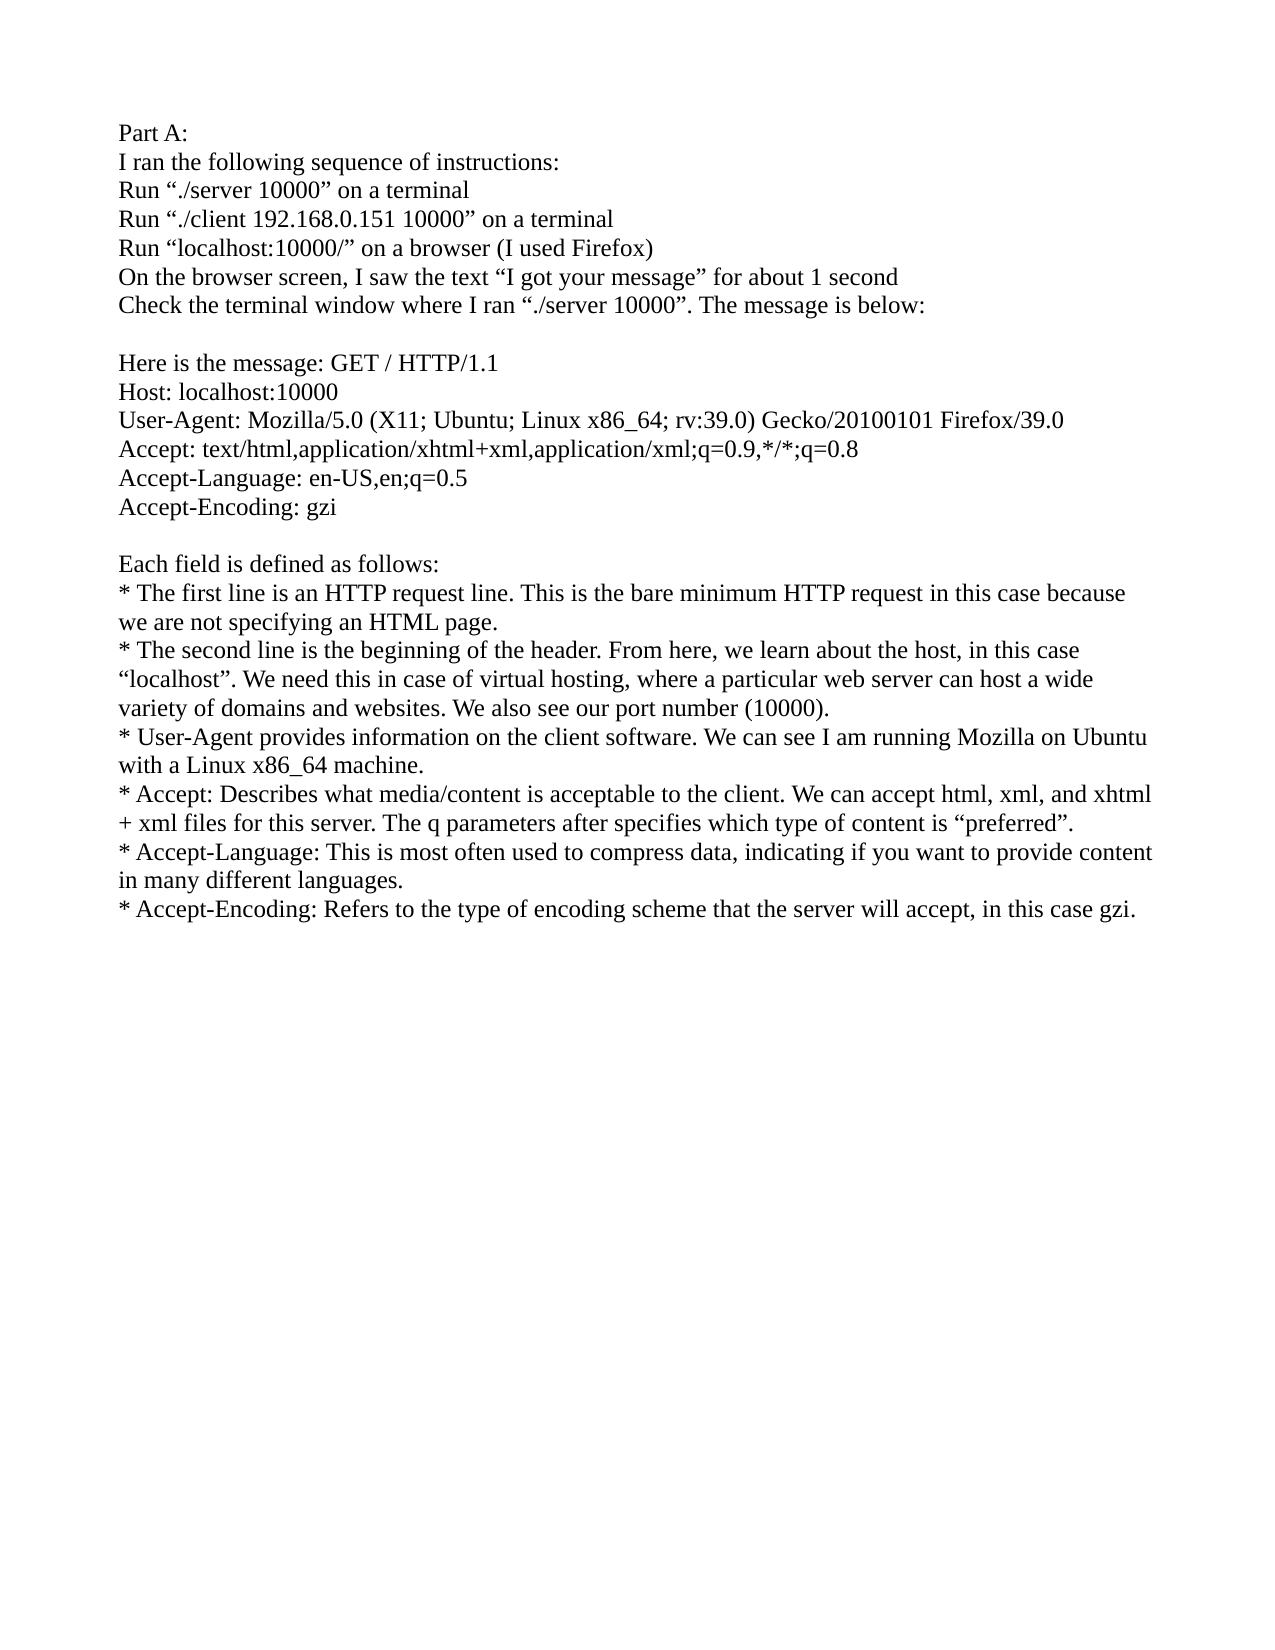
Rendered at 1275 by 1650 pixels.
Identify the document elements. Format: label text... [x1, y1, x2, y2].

text * Accept-Language: This is most often used to compress data, indicating if you want to provide content in many different languages. [118, 837, 1157, 894]
text Host: localhost:10000 [118, 377, 1157, 406]
text * The second line is the beginning of the header. From here, we learn about the host, in this case “localhost”. We need this in case of virtual hosting, where a particular web server can host a wide variety of domains and websites. We also see our port number (10000). [118, 636, 1157, 722]
text Accept-Language: en-US,en;q=0.5 [118, 463, 1157, 492]
text Check the terminal window where I ran “./server 10000”. The message is below: [118, 291, 1157, 319]
text * Accept-Encoding: Refers to the type of encoding scheme that the server will accept, in this case gzi. [118, 894, 1157, 923]
text * Accept: Describes what media/content is acceptable to the client. We can accept html, xml, and xhtml + xml files for this server. The q parameters after specifies which type of content is “preferred”. [118, 779, 1157, 837]
text Run “./client 192.168.0.151 10000” on a terminal [118, 204, 1157, 233]
text Each field is defined as follows: [118, 549, 1157, 578]
text Run “./server 10000” on a terminal [118, 176, 1157, 204]
text * User-Agent provides information on the client software. We can see I am running Mozilla on Ubuntu with a Linux x86_64 machine. [118, 722, 1157, 779]
text User-Agent: Mozilla/5.0 (X11; Ubuntu; Linux x86_64; rv:39.0) Gecko/20100101 Firefox/39.0 [118, 406, 1157, 434]
text Accept-Encoding: gzi [118, 492, 1157, 521]
text On the browser screen, I saw the text “I got your message” for about 1 second [118, 262, 1157, 291]
text Accept: text/html,application/xhtml+xml,application/xml;q=0.9,*/*;q=0.8 [118, 434, 1157, 463]
text Here is the message: GET / HTTP/1.1 [118, 348, 1157, 377]
text Run “localhost:10000/” on a browser (I used Firefox) [118, 233, 1157, 262]
text I ran the following sequence of instructions: [118, 147, 1157, 176]
text * The first line is an HTTP request line. This is the bare minimum HTTP request in this case because we are not specifying an HTML page. [118, 578, 1157, 636]
text Part A: [118, 118, 1157, 147]
